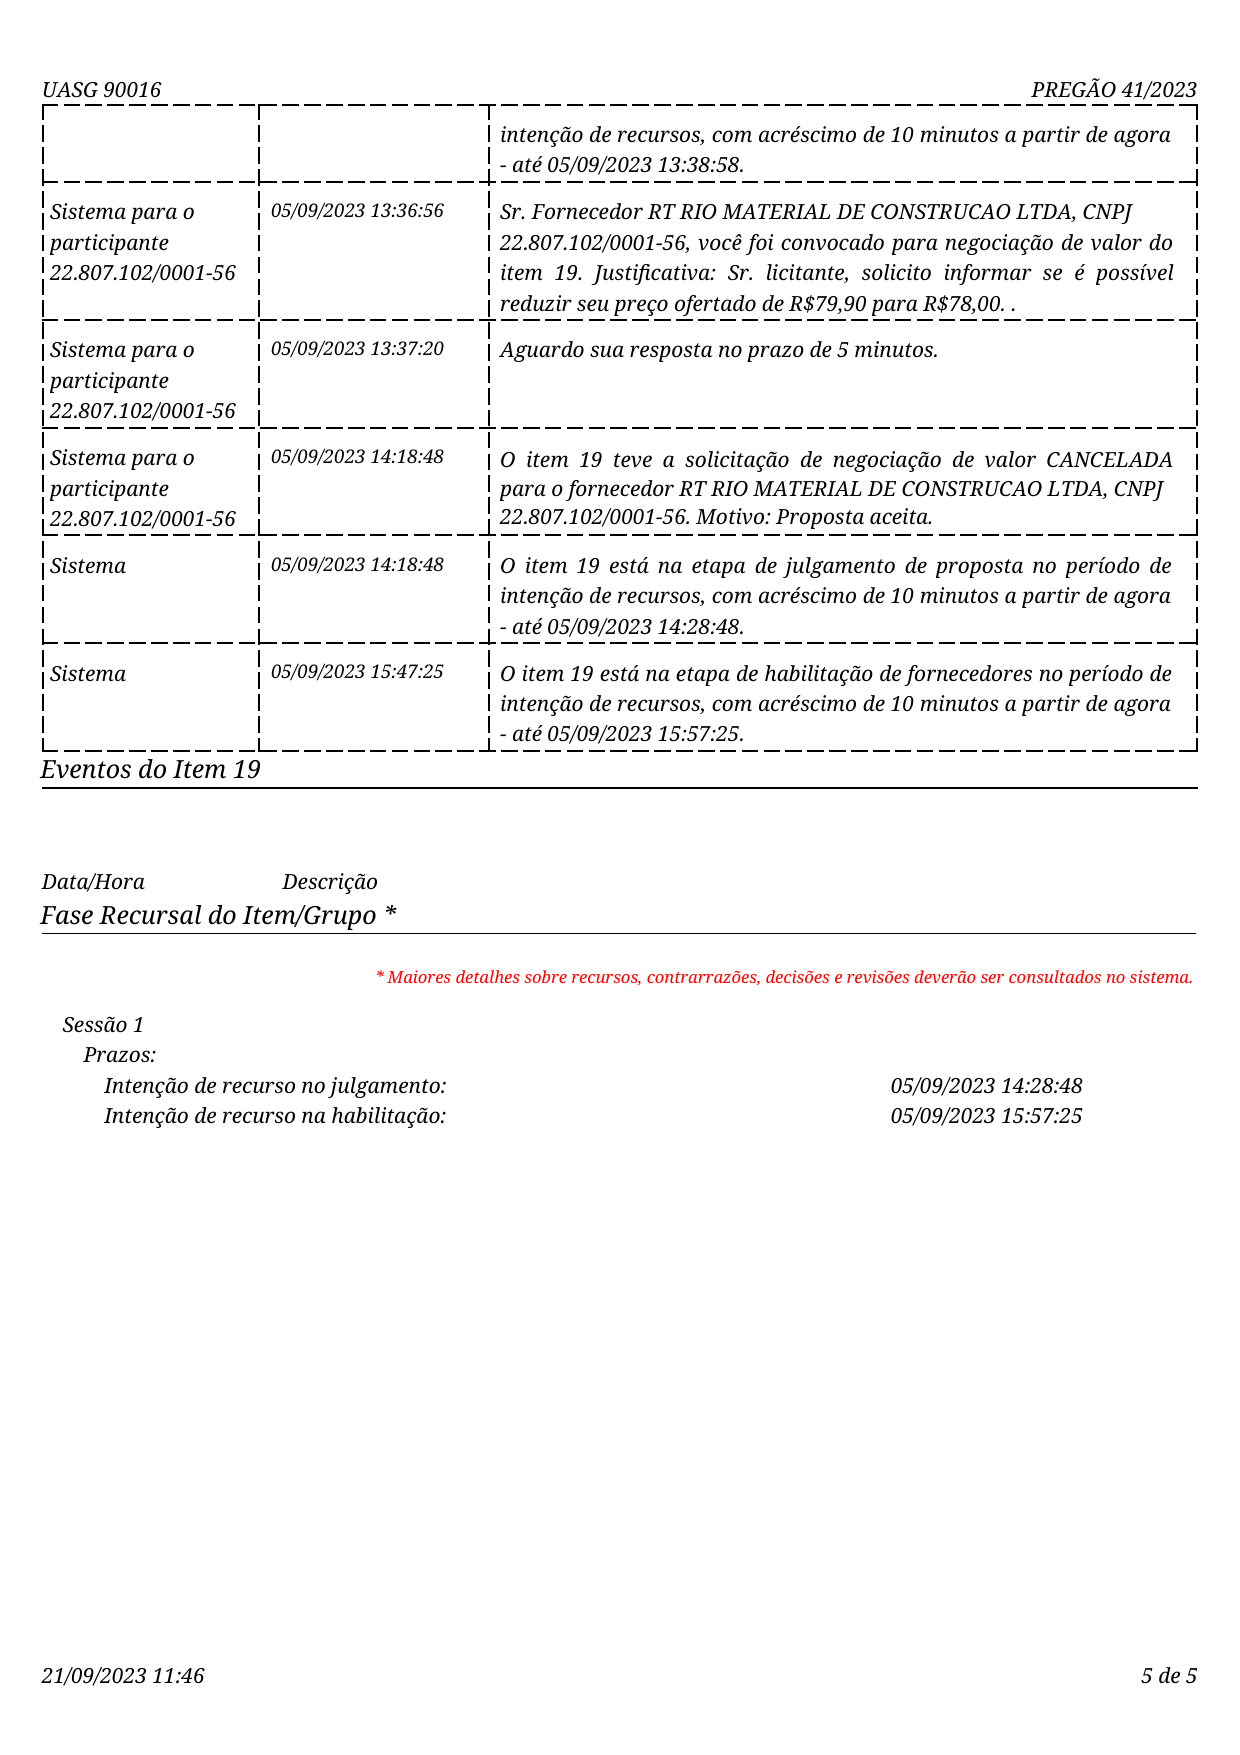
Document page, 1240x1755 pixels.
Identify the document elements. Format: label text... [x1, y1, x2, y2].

table_cell 05/09/2023 14:28:48 [518, 1071, 1085, 1101]
table_cell O item 19 está na etapa de habilitação de fornecedores no período de intenção de recursos, com acréscimo de 10 minutos a partir de agora - até 05/09/2023 15:57:25. [489, 642, 1197, 750]
table_cell 05/09/2023 13:37:20 [259, 319, 488, 427]
table_cell Sistema para o participante 22.807.102/0001-56 [43, 181, 259, 319]
table_cell Intenção de recurso no julgamento: [63, 1071, 518, 1101]
table_cell [259, 104, 488, 181]
table_cell 05/09/2023 15:47:25 [259, 642, 488, 750]
table_cell 05/09/2023 14:18:48 [259, 534, 488, 642]
table_header Sessão 1 Prazos: [63, 1010, 518, 1071]
table_cell Intenção de recurso na habilitação: [63, 1101, 518, 1131]
table_cell Aguardo sua resposta no prazo de 5 minutos. [489, 319, 1197, 427]
table_cell Sr. Fornecedor RT RIO MATERIAL DE CONSTRUCAO LTDA, CNPJ 22.807.102/0001-56, você foi convocado para negociação de valor do item 19. Justificativa: Sr. licitante, solicito informar se é possível reduzir seu preço ofertado de R$79,90 para R$78,00. . [489, 181, 1197, 319]
table_cell [43, 104, 259, 181]
table_cell 05/09/2023 14:18:48 [259, 427, 488, 534]
table_cell intenção de recursos, com acréscimo de 10 minutos a partir de agora - até 05/09/2023 13:38:58. [489, 104, 1197, 181]
text Eventos do Item 19 [40, 752, 1200, 786]
table_cell Sistema [43, 534, 259, 642]
text Data/Hora Descrição [42, 867, 1200, 895]
table_cell Sistema [43, 642, 259, 750]
table_cell Sistema para o participante 22.807.102/0001-56 [43, 319, 259, 427]
text * Maiores detalhes sobre recursos, contrarrazões, decisões e revisões deverão ser consultados no sistema. [42, 966, 1196, 989]
text Fase Recursal do Item/Grupo * [40, 897, 1200, 931]
table_cell O item 19 teve a solicitação de negociação de valor CANCELADA para o fornecedor RT RIO MATERIAL DE CONSTRUCAO LTDA, CNPJ 22.807.102/0001-56. Motivo: Proposta aceita. [489, 427, 1197, 534]
table_cell 05/09/2023 13:36:56 [259, 181, 488, 319]
table_cell 05/09/2023 15:57:25 [518, 1101, 1085, 1131]
table_cell Sistema para o participante 22.807.102/0001-56 [43, 427, 259, 534]
table_cell O item 19 está na etapa de julgamento de proposta no período de intenção de recursos, com acréscimo de 10 minutos a partir de agora - até 05/09/2023 14:28:48. [489, 534, 1197, 642]
table_header [518, 1010, 1085, 1071]
